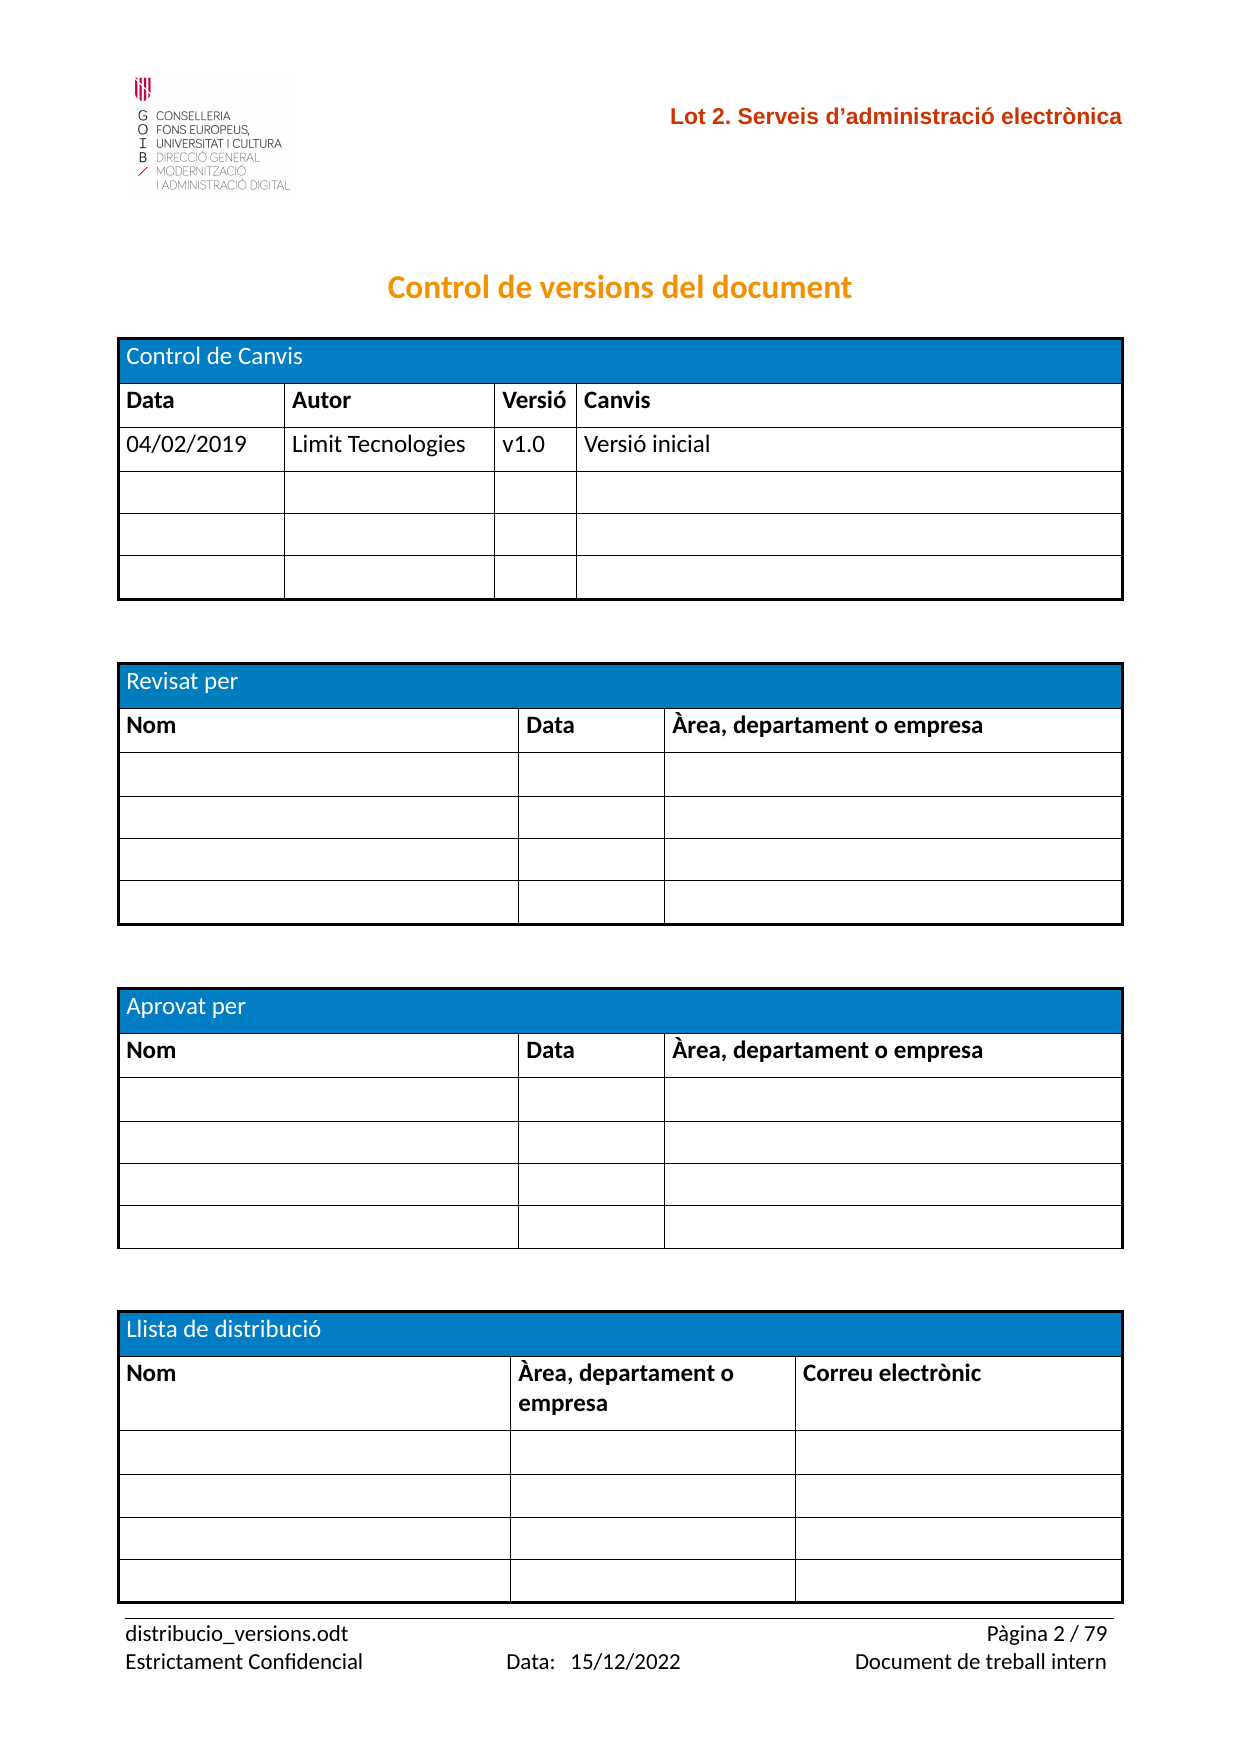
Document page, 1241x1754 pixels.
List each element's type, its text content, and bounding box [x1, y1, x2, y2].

table_cell [519, 1206, 664, 1247]
table_cell [120, 797, 518, 838]
table_header Llista de distribució [120, 1313, 1121, 1356]
table_cell [665, 1164, 1121, 1205]
table_cell [511, 1560, 795, 1601]
table_cell [665, 1122, 1121, 1163]
table_cell [519, 839, 664, 880]
table_cell Àrea, departament o empresa [665, 1034, 1121, 1077]
table_cell [511, 1475, 795, 1517]
table_cell [495, 556, 576, 597]
table_cell [120, 514, 284, 555]
table_cell 04/02/2019 [120, 428, 284, 471]
table_cell Data [120, 384, 284, 427]
table_cell [519, 753, 664, 796]
subtitle Control de versions del document [118, 266, 1122, 307]
table_cell [665, 753, 1121, 796]
table_cell [495, 472, 576, 513]
table_cell [120, 1206, 518, 1247]
table_cell [796, 1475, 1121, 1517]
table_cell [495, 514, 576, 555]
table_cell [511, 1518, 795, 1559]
table_cell [285, 514, 494, 555]
table_cell [120, 1122, 518, 1163]
table_cell Data [519, 709, 664, 752]
table_header Aprovat per [120, 990, 1121, 1033]
table_cell Àrea, departament o empresa [665, 709, 1121, 752]
table_cell [120, 1560, 510, 1601]
table_cell [120, 1518, 510, 1559]
table_cell [120, 1475, 510, 1517]
table_cell Autor [285, 384, 494, 427]
table_cell [511, 1431, 795, 1474]
table_cell Nom [120, 1034, 518, 1077]
table_cell Correu electrònic [796, 1357, 1121, 1430]
table_cell [796, 1560, 1121, 1601]
table_cell [577, 472, 1121, 513]
table_cell [665, 881, 1121, 922]
table_cell Canvis [577, 384, 1121, 427]
table_cell Àrea, departament o empresa [511, 1357, 795, 1430]
picture [126, 70, 299, 197]
table_cell Versió [495, 384, 576, 427]
table_cell [120, 1164, 518, 1205]
table_cell [120, 881, 518, 922]
table_header Revisat per [120, 665, 1121, 708]
table_cell [796, 1518, 1121, 1559]
table_cell v1.0 [495, 428, 576, 471]
table_cell Data [519, 1034, 664, 1077]
table_cell [577, 556, 1121, 597]
table_cell [519, 1078, 664, 1121]
table_cell [519, 881, 664, 922]
table_cell Limit Tecnologies [285, 428, 494, 471]
table_cell [519, 1122, 664, 1163]
table_cell [120, 1431, 510, 1474]
table_cell [120, 753, 518, 796]
table_header Control de Canvis [120, 340, 1121, 383]
table_cell [577, 514, 1121, 555]
table_cell Nom [120, 1357, 510, 1430]
table_cell [120, 1078, 518, 1121]
table_cell [120, 472, 284, 513]
table_cell Versió inicial [577, 428, 1121, 471]
table_cell [665, 1078, 1121, 1121]
table_cell [665, 797, 1121, 838]
table_cell [120, 839, 518, 880]
table_cell [665, 839, 1121, 880]
table_cell [519, 797, 664, 838]
table_cell [665, 1206, 1121, 1247]
table_cell Nom [120, 709, 518, 752]
table_cell [519, 1164, 664, 1205]
table_cell [285, 472, 494, 513]
table_cell [120, 556, 284, 597]
table_cell [285, 556, 494, 597]
table_cell [796, 1431, 1121, 1474]
